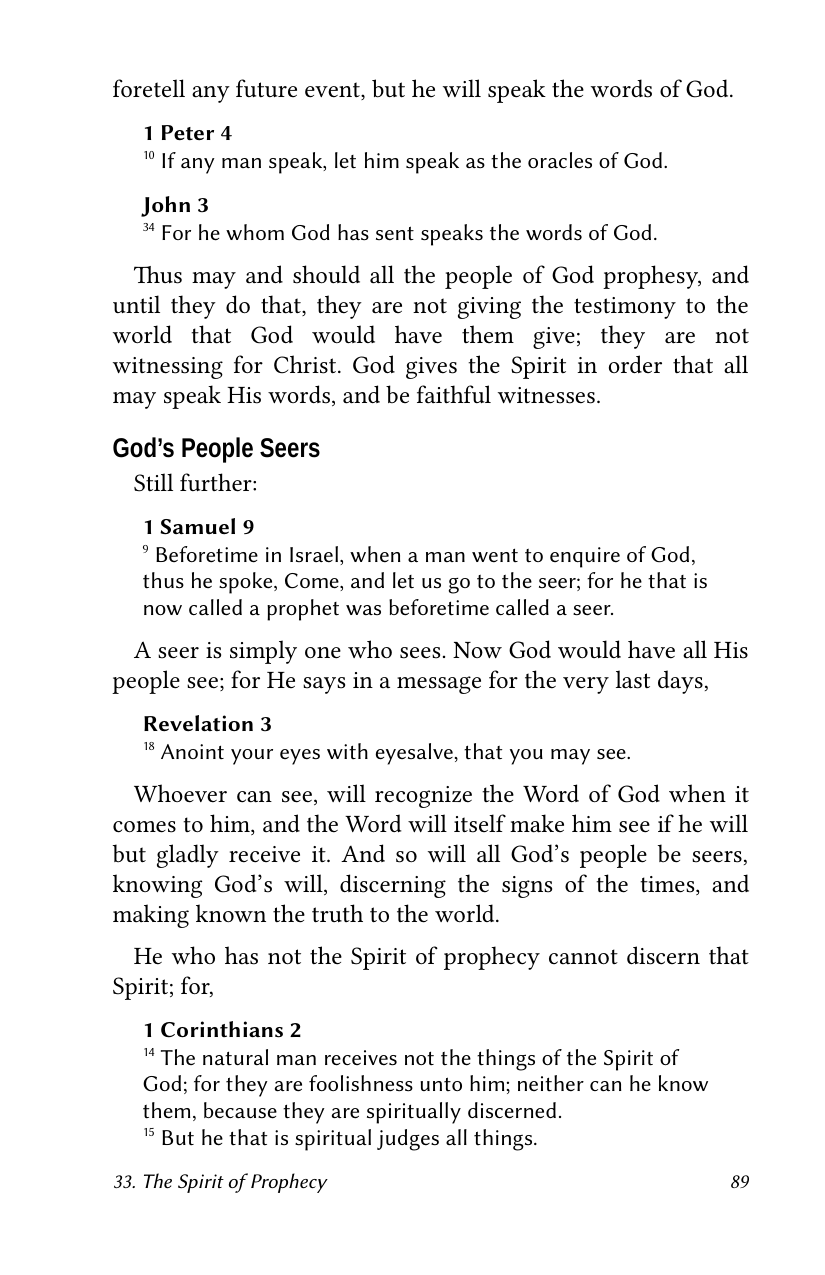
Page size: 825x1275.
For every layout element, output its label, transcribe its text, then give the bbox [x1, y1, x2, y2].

text Thus may and should all the people of God prophesy, and until they do that, they are not giving the testimony to the world that God would have them give; they are not witnessing for Christ. God gives the Spirit in order that all may speak His words, and be faithful witnesses. [112, 261, 750, 409]
text 15 But he that is spiritual judges all things. [142, 1124, 720, 1151]
text foretell any future event, but he will speak the words of God. [112, 75, 750, 103]
text Revelation 3 [142, 711, 750, 737]
text John 3 [142, 192, 750, 218]
text He who has not the Spirit of prophecy cannot discern that Spirit; for, [112, 942, 750, 1001]
subtitle God’s People Seers [112, 432, 750, 463]
text 34 For he whom God has sent speaks the words of God. [142, 220, 720, 246]
text 18 Anoint your eyes with eyesalve, that you may see. [142, 739, 720, 765]
text A seer is simply one who sees. Now God would have all His people see; for He says in a message for the very last days, [112, 636, 750, 695]
text 1 Samuel 9 [142, 514, 750, 540]
text 10 If any man speak, let him speak as the oracles of God. [142, 147, 720, 174]
text 14 The natural man receives not the things of the Spirit of God; for they are foolishness unto him; neither can he know them, because they are spiritually discerned. [142, 1044, 720, 1124]
text 9 Beforetime in Israel, when a man went to enquire of God, thus he spoke, Come, and let us go to the seer; for he that is now called a prophet was beforetime called a seer. [142, 541, 720, 621]
text Whoever can see, will recognize the Word of God when it comes to him, and the Word will itself make him see if he will but gladly receive it. And so will all God’s people be seers, knowing God’s will, discerning the signs of the times, and making known the truth to the world. [112, 781, 750, 929]
text 1 Peter 4 [142, 120, 750, 146]
text Still further: [112, 469, 750, 497]
text 1 Corinthians 2 [142, 1017, 750, 1043]
